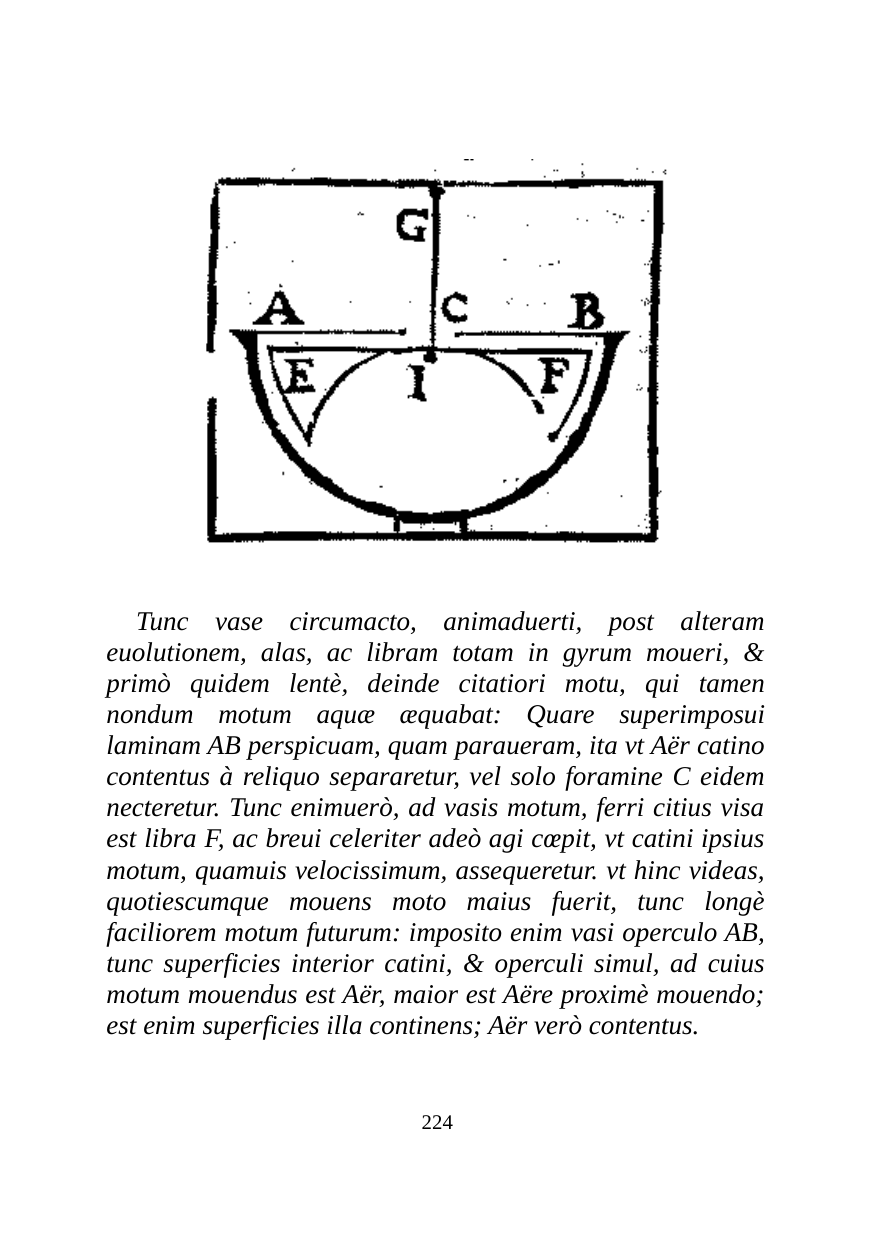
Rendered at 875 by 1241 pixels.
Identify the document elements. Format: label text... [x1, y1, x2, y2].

picture [206, 159, 668, 552]
text Tunc vase circumacto, animaduerti, post alteram euolutionem, alas, ac libram totam in gyrum moueri, & primò quidem lentè, deinde citatiori motu, qui tamen nondum motum aquæ æquabat: Quare superimposui laminam AB perspicuam, quam paraueram, ita vt Aër catino contentus à reliquo separaretur, vel solo foramine C eidem necteretur. Tunc enimuerò, ad vasis motum, ferri citius visa est libra F, ac breui celeriter adeò agi cœpit, vt catini ipsius motum, quamuis velocissimum, assequeretur. vt hinc videas, quotiescumque mouens moto maius fuerit, tunc longè faciliorem motum futurum: imposito enim vasi operculo AB, tunc superficies interior catini, & operculi simul, ad cuius motum mouendus est Aër, maior est Aëre proximè mouendo; est enim superficies illa continens; Aër verò contentus. [106, 604, 768, 1041]
